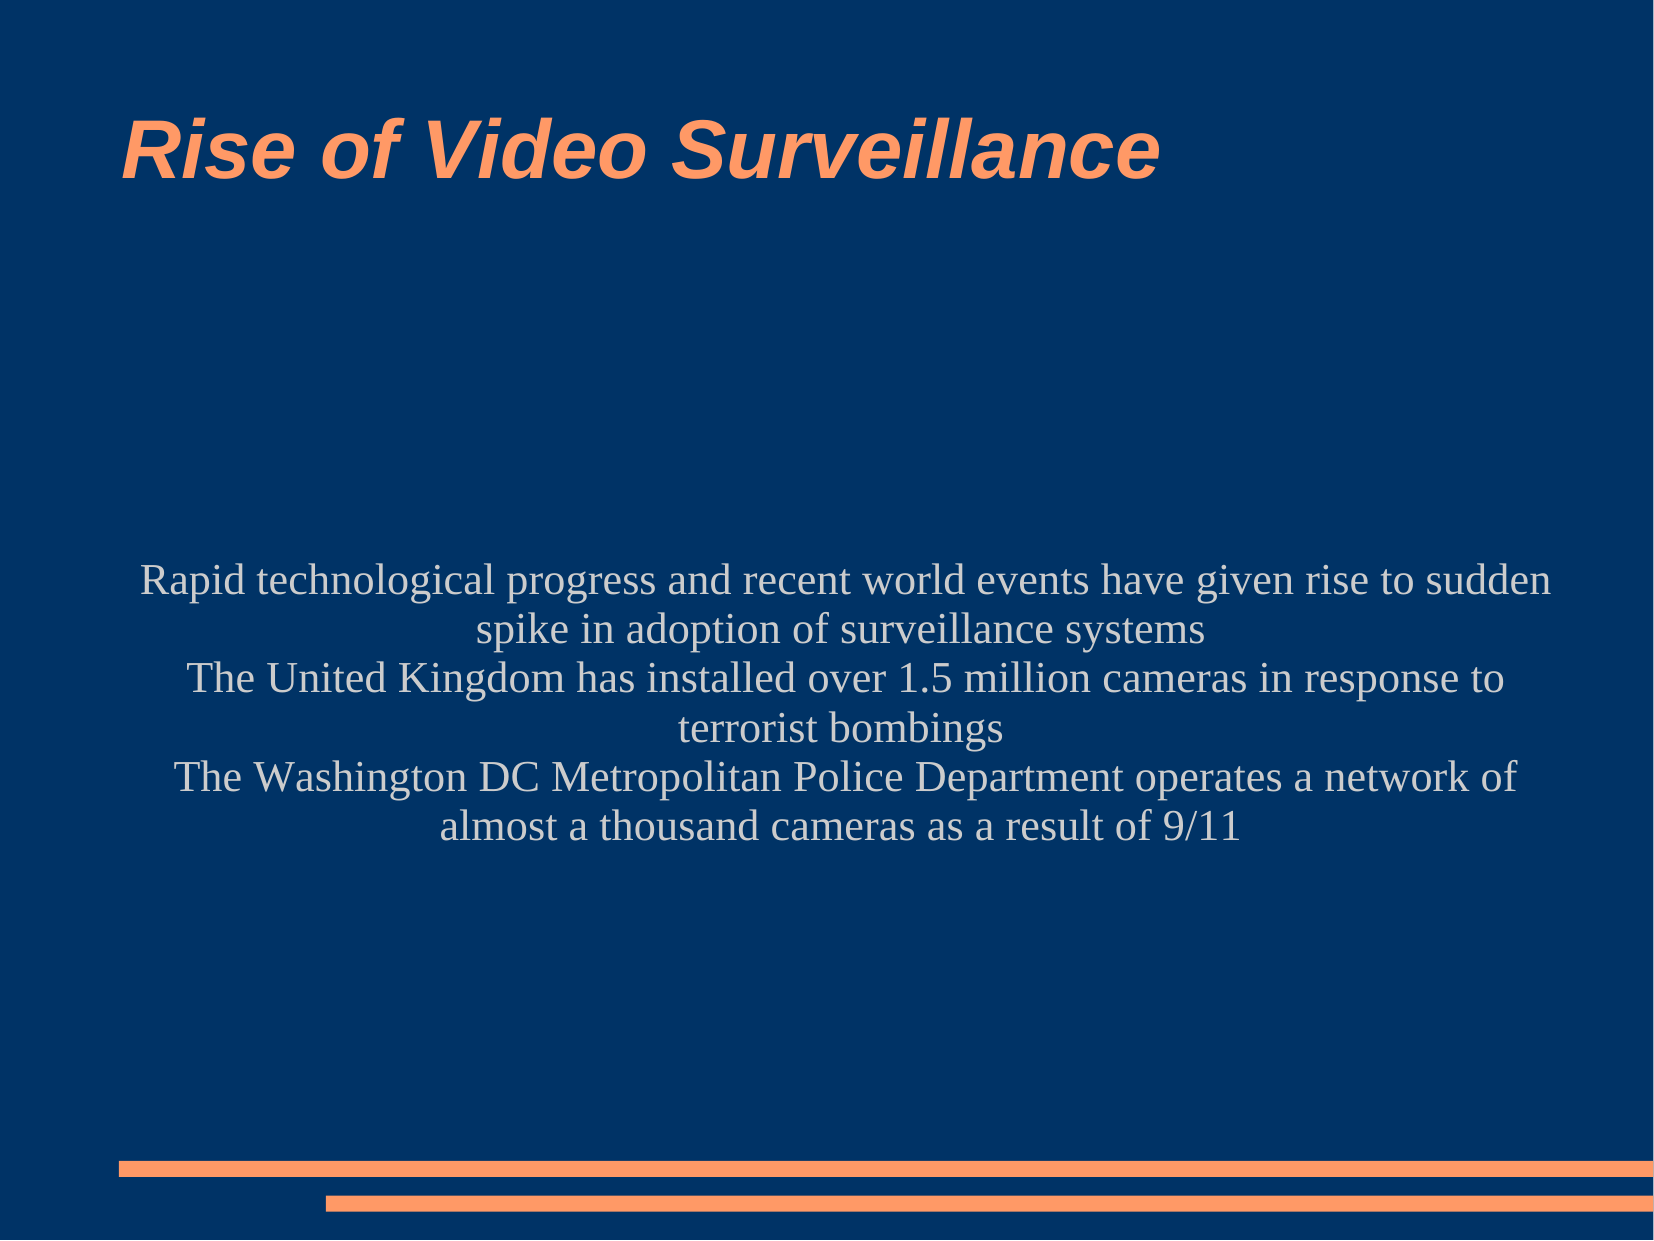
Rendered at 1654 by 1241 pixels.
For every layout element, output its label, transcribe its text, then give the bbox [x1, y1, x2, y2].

title Rise of Video Surveillance [121, 46, 1534, 254]
subtitle Rapid technological progress and recent world events have given rise to sudden spike in adoption of surveillance systems The United Kingdom has installed over 1.5 million cameras in response to terrorist bombings The Washington DC Metropolitan Police Department operates a network of almost a thousand cameras as a result of 9/11 [121, 322, 1561, 1133]
